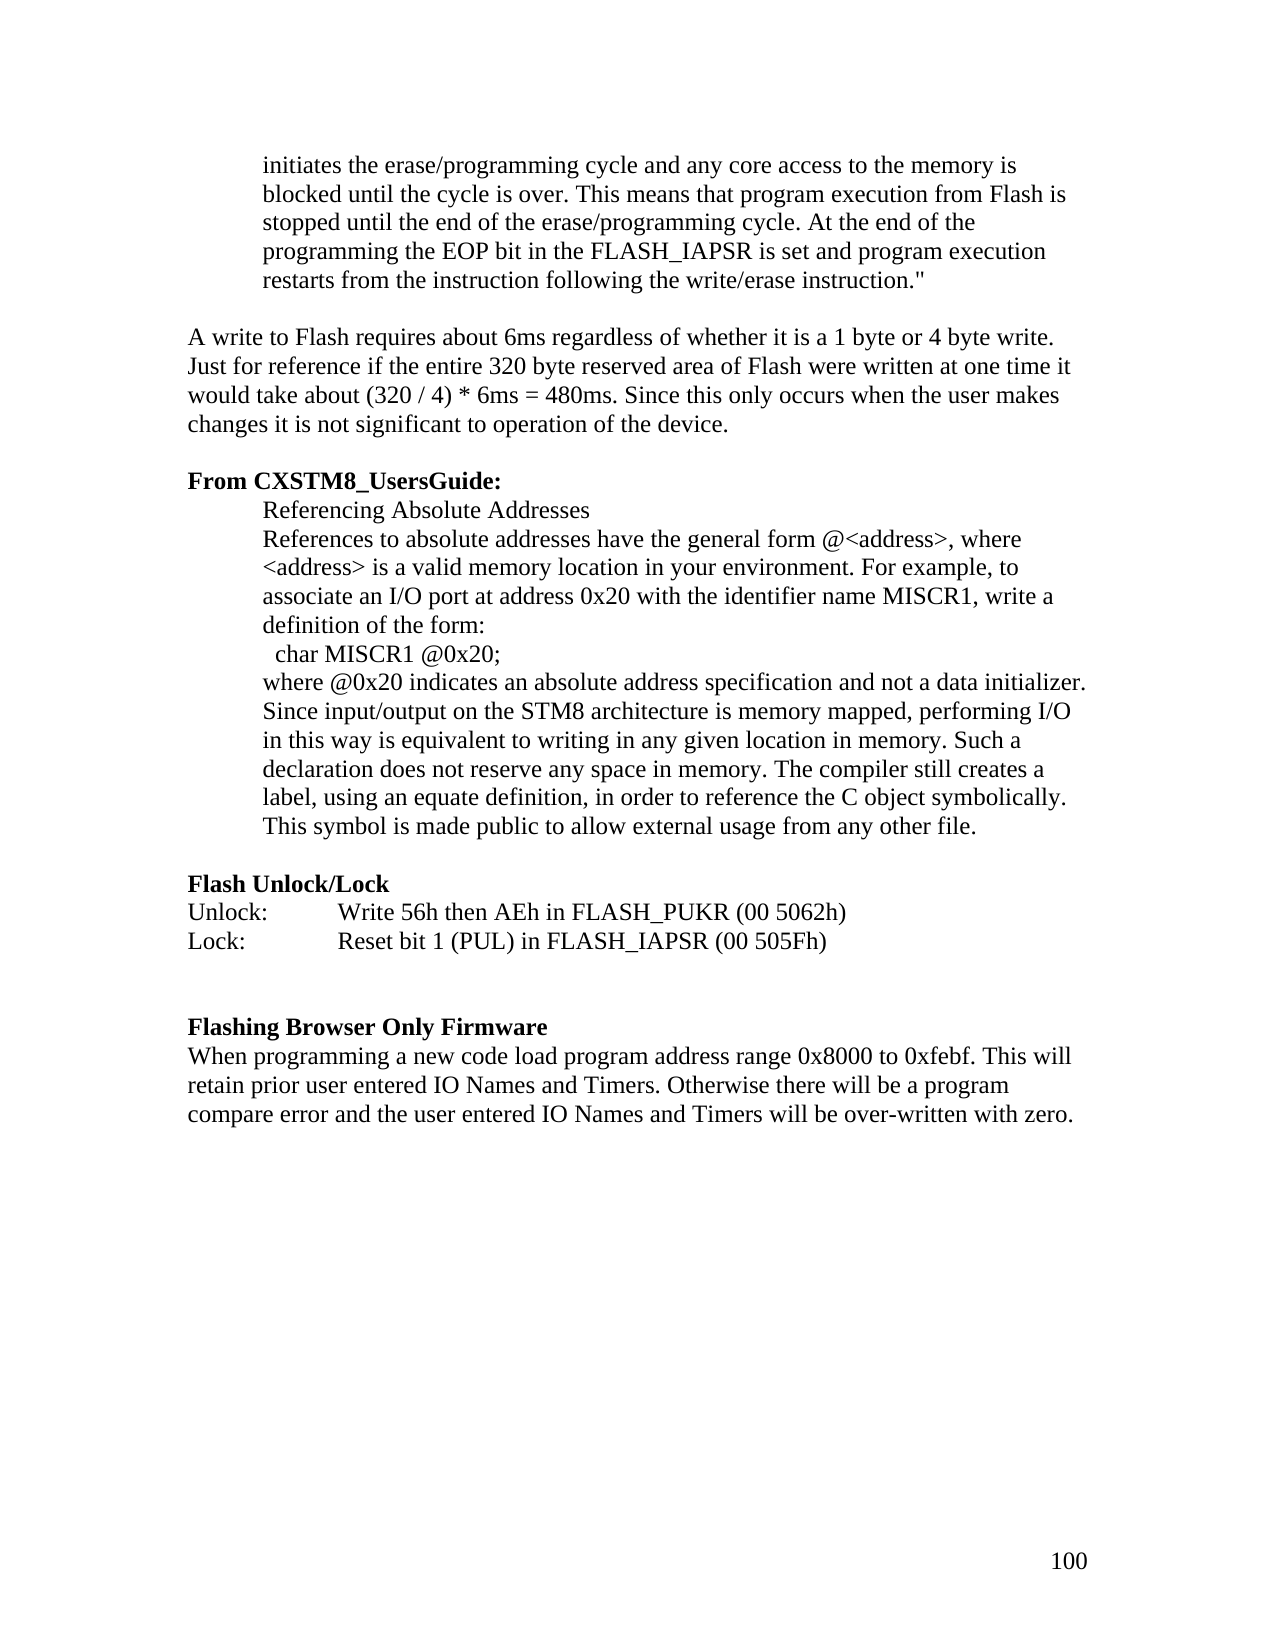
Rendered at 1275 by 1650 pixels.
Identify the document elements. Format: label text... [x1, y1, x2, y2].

text compare error and the user entered IO Names and Timers will be over-written with zero. [187, 1099, 1087, 1127]
text Flashing Browser Only Firmware [187, 1012, 1087, 1041]
text where @0x20 indicates an absolute address specification and not a data initializer. Since input/output on the STM8 architecture is memory mapped, performing I/O in this way is equivalent to writing in any given location in memory. Such a declaration does not reserve any space in memory. The compiler still creates a label, using an equate definition, in order to reference the C object symbolically. This symbol is made public to allow external usage from any other file. [262, 667, 1087, 840]
text Lock: Reset bit 1 (PUL) in FLASH_IAPSR (00 505Fh) [187, 926, 1087, 955]
text char MISCR1 @0x20; [262, 639, 1087, 667]
text Flash Unlock/Lock [187, 869, 1087, 897]
text initiates the erase/programming cycle and any core access to the memory is blocked until the cycle is over. This means that program execution from Flash is stopped until the end of the erase/programming cycle. At the end of the programming the EOP bit in the FLASH_IAPSR is set and program execution restarts from the instruction following the write/erase instruction." [262, 150, 1087, 294]
text Unlock: Write 56h then AEh in FLASH_PUKR (00 5062h) [187, 897, 1087, 926]
text From CXSTM8_UsersGuide: [187, 466, 1087, 495]
text A write to Flash requires about 6ms regardless of whether it is a 1 byte or 4 byte write. Just for reference if the entire 320 byte reserved area of Flash were written at one time it would take about (320 / 4) * 6ms = 480ms. Since this only occurs when the user makes changes it is not significant to operation of the device. [187, 322, 1087, 437]
text When programming a new code load program address range 0x8000 to 0xfebf. This will [187, 1041, 1087, 1070]
text Referencing Absolute Addresses [262, 495, 1087, 524]
text References to absolute addresses have the general form @<address>, where <address> is a valid memory location in your environment. For example, to associate an I/O port at address 0x20 with the identifier name MISCR1, write a definition of the form: [262, 524, 1087, 639]
text retain prior user entered IO Names and Timers. Otherwise there will be a program [187, 1070, 1087, 1099]
